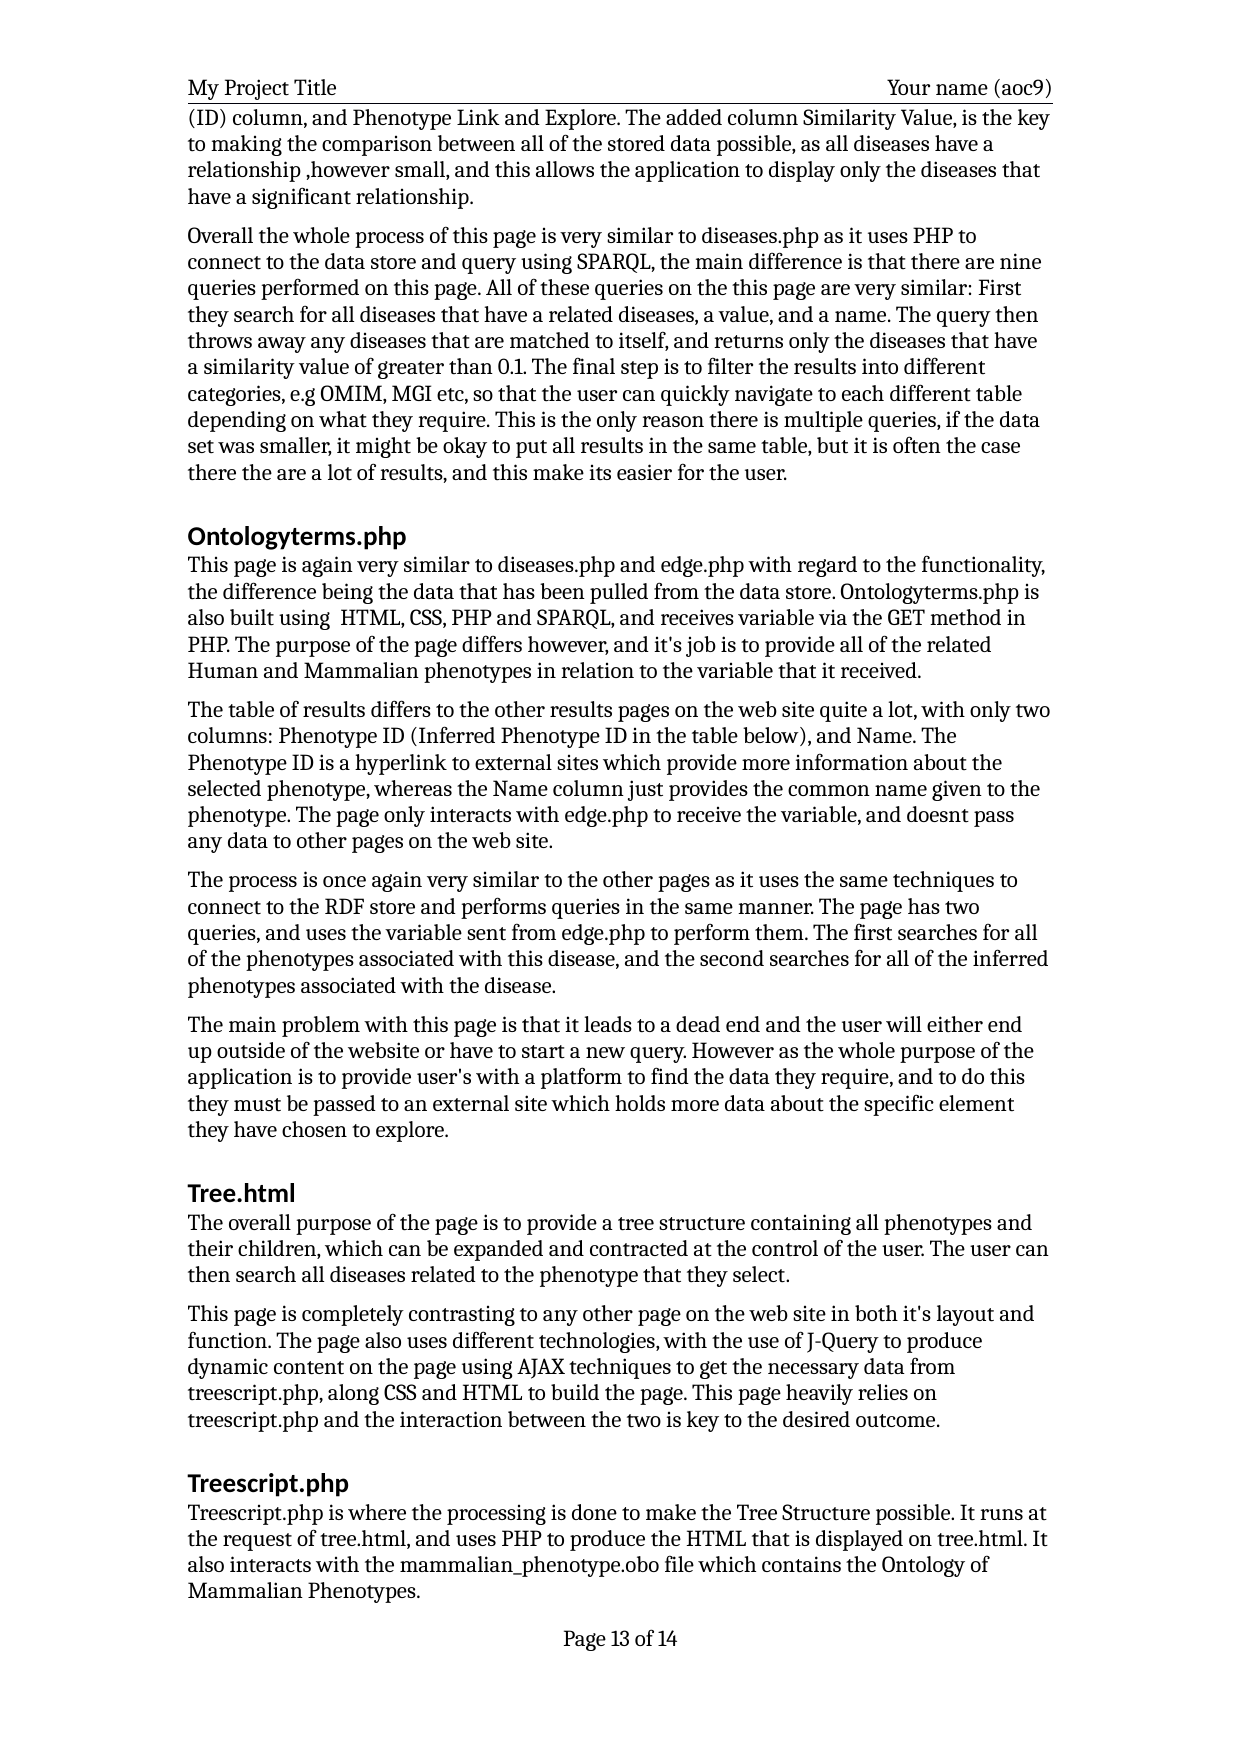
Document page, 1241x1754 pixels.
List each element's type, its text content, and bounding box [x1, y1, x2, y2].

text The overall purpose of the page is to provide a tree structure containing all phenotypes and their children, which can be expanded and contracted at the control of the user. The user can then search all diseases related to the phenotype that they select. [187, 1209, 1053, 1289]
text Treescript.php is where the processing is done to make the Tree Structure possible. It runs at the request of tree.html, and uses PHP to produce the HTML that is displayed on tree.html. It also interacts with the mammalian_phenotype.obo file which contains the Ontology of Mammalian Phenotypes. [187, 1499, 1053, 1605]
subtitle Treescript.php [187, 1466, 1053, 1499]
text This page is completely contrasting to any other page on the web site in both it's layout and function. The page also uses different technologies, with the use of J-Query to produce dynamic content on the page using AJAX techniques to get the necessary data from treescript.php, along CSS and HTML to build the page. This page heavily relies on treescript.php and the interaction between the two is key to the desired outcome. [187, 1301, 1053, 1433]
text The main problem with this page is that it leads to a dead end and the user will either end up outside of the website or have to start a new query. However as the whole purpose of the application is to provide user's with a platform to find the data they require, and to do this they must be passed to an external site which holds more data about the specific element they have chosen to explore. [187, 1011, 1053, 1143]
text (ID) column, and Phenotype Link and Explore. The added column Similarity Value, is the key to making the comparison between all of the stored data possible, as all diseases have a relationship ,however small, and this allows the application to display only the diseases that have a significant relationship. [187, 104, 1053, 210]
text This page is again very similar to diseases.php and edge.php with regard to the functionality, the difference being the data that has been pulled from the data store. Ontologyterms.php is also built using HTML, CSS, PHP and SPARQL, and receives variable via the GET method in PHP. The purpose of the page differs however, and it's job is to provide all of the related Human and Mammalian phenotypes in relation to the variable that it received. [187, 552, 1053, 684]
text The process is once again very similar to the other pages as it uses the same techniques to connect to the RDF store and performs queries in the same manner. The page has two queries, and uses the variable sent from edge.php to perform them. The first searches for all of the phenotypes associated with this disease, and the second searches for all of the inferred phenotypes associated with the disease. [187, 867, 1053, 999]
subtitle Tree.html [187, 1177, 1053, 1209]
text Overall the whole process of this page is very similar to diseases.php as it uses PHP to connect to the data store and query using SPARQL, the main difference is that there are nine queries performed on this page. All of these queries on the this page are very similar: First they search for all diseases that have a related diseases, a value, and a name. The query then throws away any diseases that are matched to itself, and returns only the diseases that have a similarity value of greater than 0.1. The final step is to filter the results into different categories, e.g OMIM, MGI etc, so that the user can quickly navigate to each different table depending on what they require. This is the only reason there is multiple queries, if the data set was smaller, it might be okay to put all results in the same table, but it is often the case there the are a lot of results, and this make its easier for the user. [187, 222, 1053, 486]
text The table of results differs to the other results pages on the web site quite a lot, with only two columns: Phenotype ID (Inferred Phenotype ID in the table below), and Name. The Phenotype ID is a hyperlink to external sites which provide more information about the selected phenotype, whereas the Name column just provides the common name given to the phenotype. The page only interacts with edge.php to receive the variable, and doesnt pass any data to other pages on the web site. [187, 697, 1053, 855]
subtitle Ontologyterms.php [187, 519, 1053, 552]
